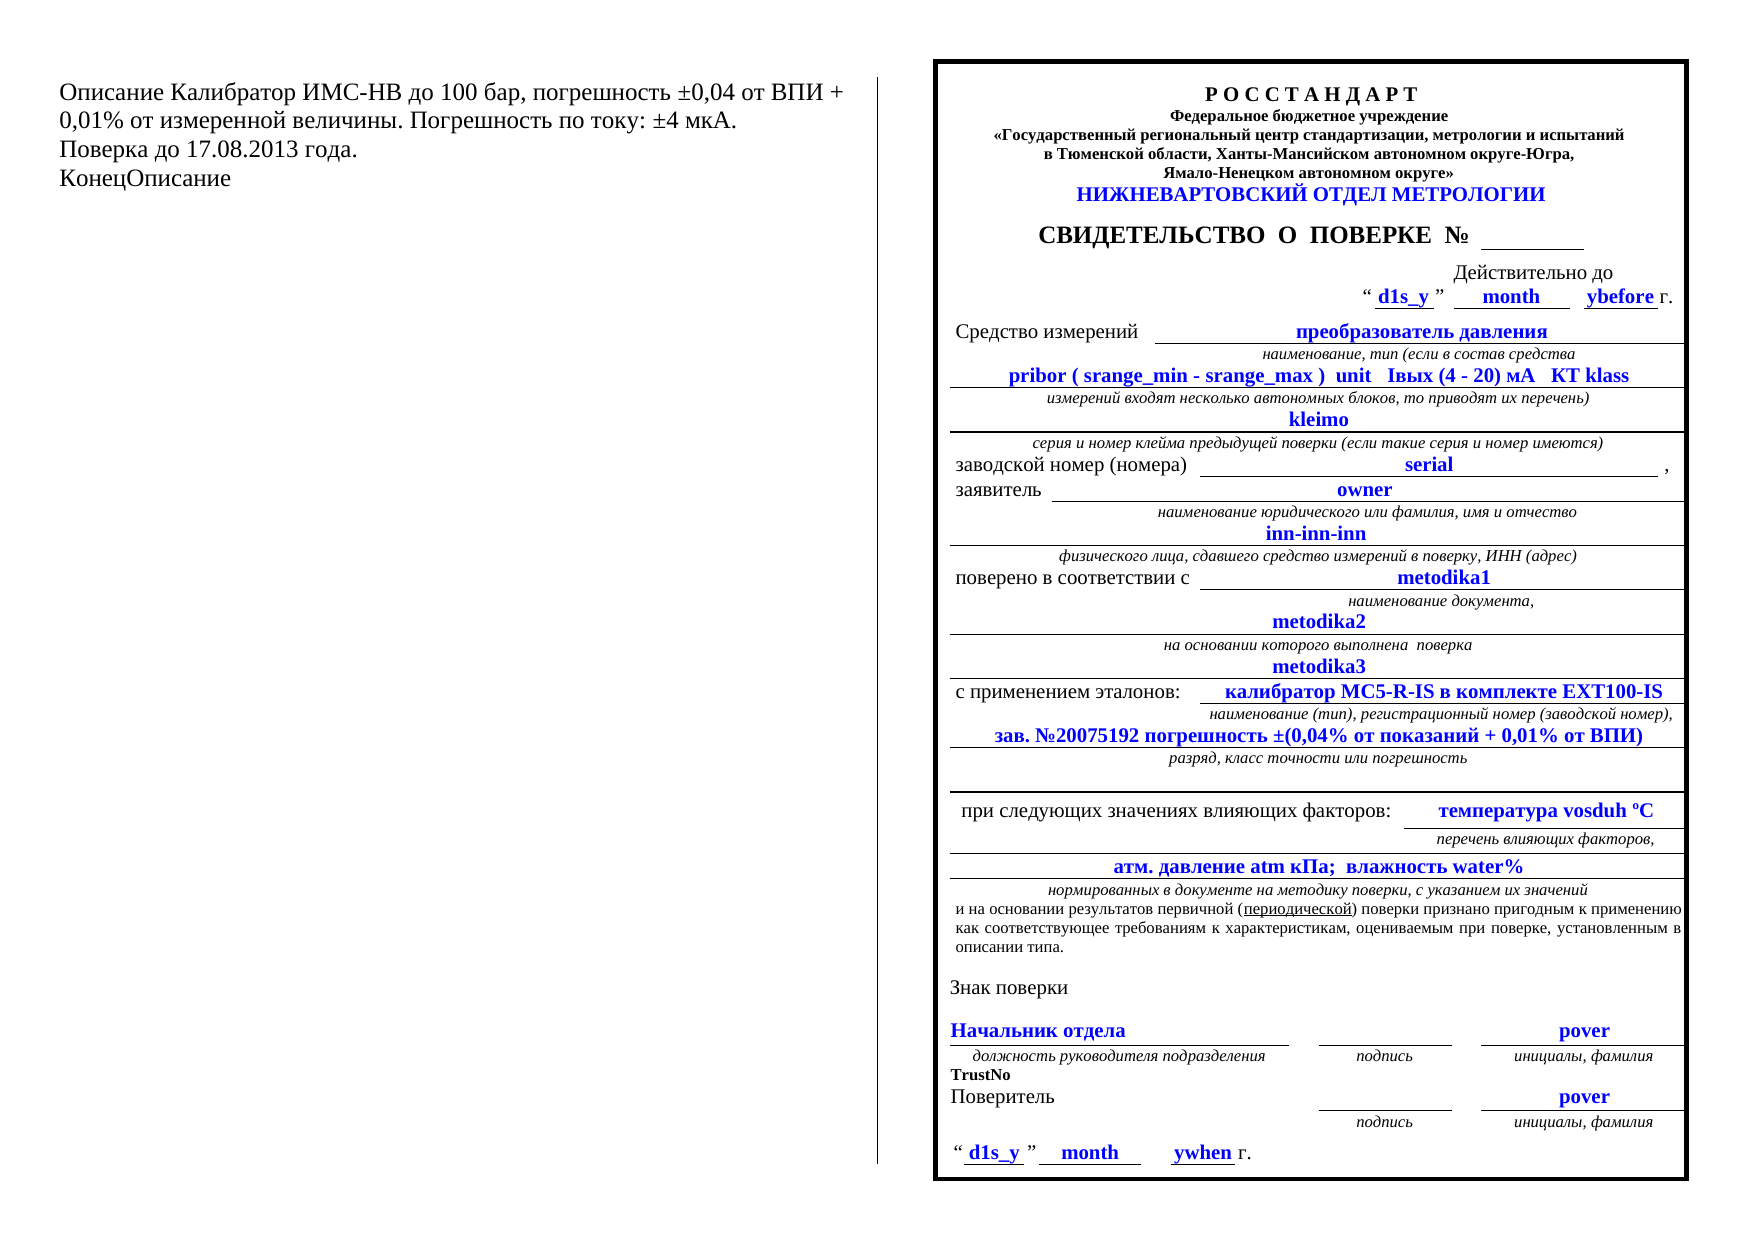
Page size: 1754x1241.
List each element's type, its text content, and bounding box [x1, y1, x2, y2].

table_cell [950, 501, 1052, 521]
table_cell metodika2 [950, 610, 1684, 633]
table_header [1289, 1018, 1319, 1045]
table_cell калибратор MC5-R-IS в комплекте EXT100-IS [1200, 679, 1684, 703]
table_cell pribor ( srange_min - srange_max ) unit Iвых (4 - 20) мА КТ klass [950, 363, 1684, 387]
table_cell физического лица, сдавшего средство измерений в поверку, ИНН (адрес) [950, 546, 1684, 565]
table_cell [1289, 1045, 1319, 1065]
table_cell ybefore [1584, 284, 1658, 308]
table_cell , [1658, 452, 1684, 476]
table_cell serial [1200, 452, 1658, 476]
table_cell атм. давление atm кПа; влажность water% [950, 854, 1684, 878]
table_cell [950, 1110, 1289, 1131]
table_cell преобразователь давления [1155, 319, 1684, 343]
text Знак поверки [949, 975, 1672, 999]
table_cell Действительно до [950, 260, 1684, 284]
table_cell г. [1658, 284, 1684, 308]
table_header [1481, 221, 1584, 249]
table_header СВИДЕТЕЛЬСТВО О ПОВЕРКЕ № [950, 221, 1481, 249]
table_header [1452, 1018, 1481, 1045]
table_header pover [1481, 1018, 1684, 1045]
table_cell перечень влияющих факторов, [1404, 829, 1684, 853]
table_cell инициалы, фамилия [1481, 1046, 1684, 1065]
table_header [1141, 1140, 1171, 1164]
table_cell должность руководителя подразделения [950, 1046, 1289, 1065]
table_header [1584, 221, 1684, 249]
table_cell [1452, 1110, 1481, 1131]
text Ямало-Ненецком автономном округе» [949, 163, 1672, 182]
table_cell [950, 249, 1684, 260]
table_header d1s_y [964, 1140, 1024, 1164]
table_cell [1481, 1065, 1684, 1084]
table_cell “ [1356, 284, 1374, 308]
table_cell разряд, класс точности или погрешность [950, 748, 1684, 767]
table_cell и на основании результатов первичной (периодической) поверки признано пригодным к применению как соответствующее требованиям к характеристикам, оцениваемым при поверке, установленным в описании типа. [950, 899, 1684, 956]
table_cell инициалы, фамилия [1481, 1111, 1684, 1131]
table_cell с применением эталонов: [950, 679, 1200, 703]
table_header “ [950, 1140, 964, 1164]
table_cell [1452, 1084, 1481, 1110]
table_cell [1155, 308, 1684, 319]
table_cell [950, 589, 1200, 609]
table_cell kleimo [950, 407, 1684, 431]
table_cell [1319, 1065, 1452, 1084]
table_cell inn-inn-inn [950, 521, 1684, 545]
table_cell [950, 828, 1196, 853]
table_cell owner [1052, 476, 1684, 501]
table_cell [1289, 1065, 1319, 1084]
table_cell [1570, 284, 1584, 308]
table_cell [1196, 828, 1404, 853]
text Поверка до 17.08.2013 года. [59, 134, 875, 163]
table_cell наименование (тип), регистрационный номер (заводской номер), [1200, 704, 1684, 723]
text Описание Калибратор ИМС-НВ до 100 бар, погрешность ±0,04 от ВПИ + 0,01% от измеренной величины. Погрешность по току: ±4 мкА. [59, 77, 875, 134]
table_cell [1452, 1065, 1481, 1084]
text НИЖНЕВАРТОВСКИЙ ОТДЕЛ МЕТРОЛОГИИ [949, 182, 1672, 206]
table_cell metodika3 [950, 654, 1684, 678]
text КонецОписание [59, 163, 875, 192]
table_cell month [1454, 284, 1570, 308]
table_cell [950, 308, 1155, 319]
table_cell [950, 768, 1684, 791]
table_cell Поверитель [950, 1084, 1289, 1110]
table_header г. [1235, 1140, 1263, 1164]
table_cell metodika1 [1200, 565, 1684, 589]
table_cell температура vosduh ºC [1404, 793, 1684, 828]
table_cell зав. №20075192 погрешность ±(0,04% от показаний + 0,01% от ВПИ) [950, 723, 1684, 747]
table_cell наименование, тип (если в состав средства [1155, 344, 1684, 363]
table_cell d1s_y [1375, 284, 1434, 308]
table_cell на основании которого выполнена поверка [950, 635, 1684, 654]
table_cell ” [1434, 284, 1454, 308]
table_cell подпись [1319, 1046, 1452, 1065]
table_cell измерений входят несколько автономных блоков, то приводят их перечень) [950, 388, 1684, 407]
text Р О С С Т А Н Д А Р Т [949, 81, 1672, 106]
table_cell нормированных в документе на методику поверки, с указанием их значений [950, 879, 1684, 898]
table_cell [950, 343, 1155, 363]
table_cell при следующих значениях влияющих факторов: [950, 793, 1404, 828]
table_cell Средство измерений [950, 319, 1155, 343]
table_cell [950, 284, 1356, 308]
table_cell наименование юридического или фамилия, имя и отчество [1052, 502, 1684, 521]
table_header Начальник отдела [950, 1018, 1289, 1045]
table_cell [1289, 1110, 1319, 1131]
table_cell поверено в соответствии с [950, 565, 1200, 589]
table_cell [1319, 1084, 1452, 1110]
table_header [1319, 1018, 1452, 1045]
text в Тюменской области, Ханты-Мансийском автономном округе-Югра, [949, 144, 1672, 163]
text Федеральное бюджетное учреждение [949, 106, 1672, 125]
table_header ” [1024, 1140, 1038, 1164]
table_cell заводской номер (номера) [950, 452, 1200, 476]
table_cell [950, 703, 1200, 723]
table_cell [1452, 1045, 1481, 1065]
table_cell подпись [1319, 1111, 1452, 1131]
table_cell наименование документа, [1200, 590, 1684, 609]
table_cell pover [1481, 1084, 1684, 1110]
table_header month [1039, 1140, 1141, 1164]
table_cell серия и номер клейма предыдущей поверки (если такие серия и номер имеются) [950, 433, 1684, 452]
table_cell TrustNo [950, 1065, 1289, 1084]
table_cell заявитель [950, 476, 1052, 501]
text «Государственный региональный центр стандартизации, метрологии и испытаний [949, 125, 1672, 144]
table_header ywhen [1171, 1140, 1235, 1164]
table_cell [1289, 1084, 1319, 1110]
